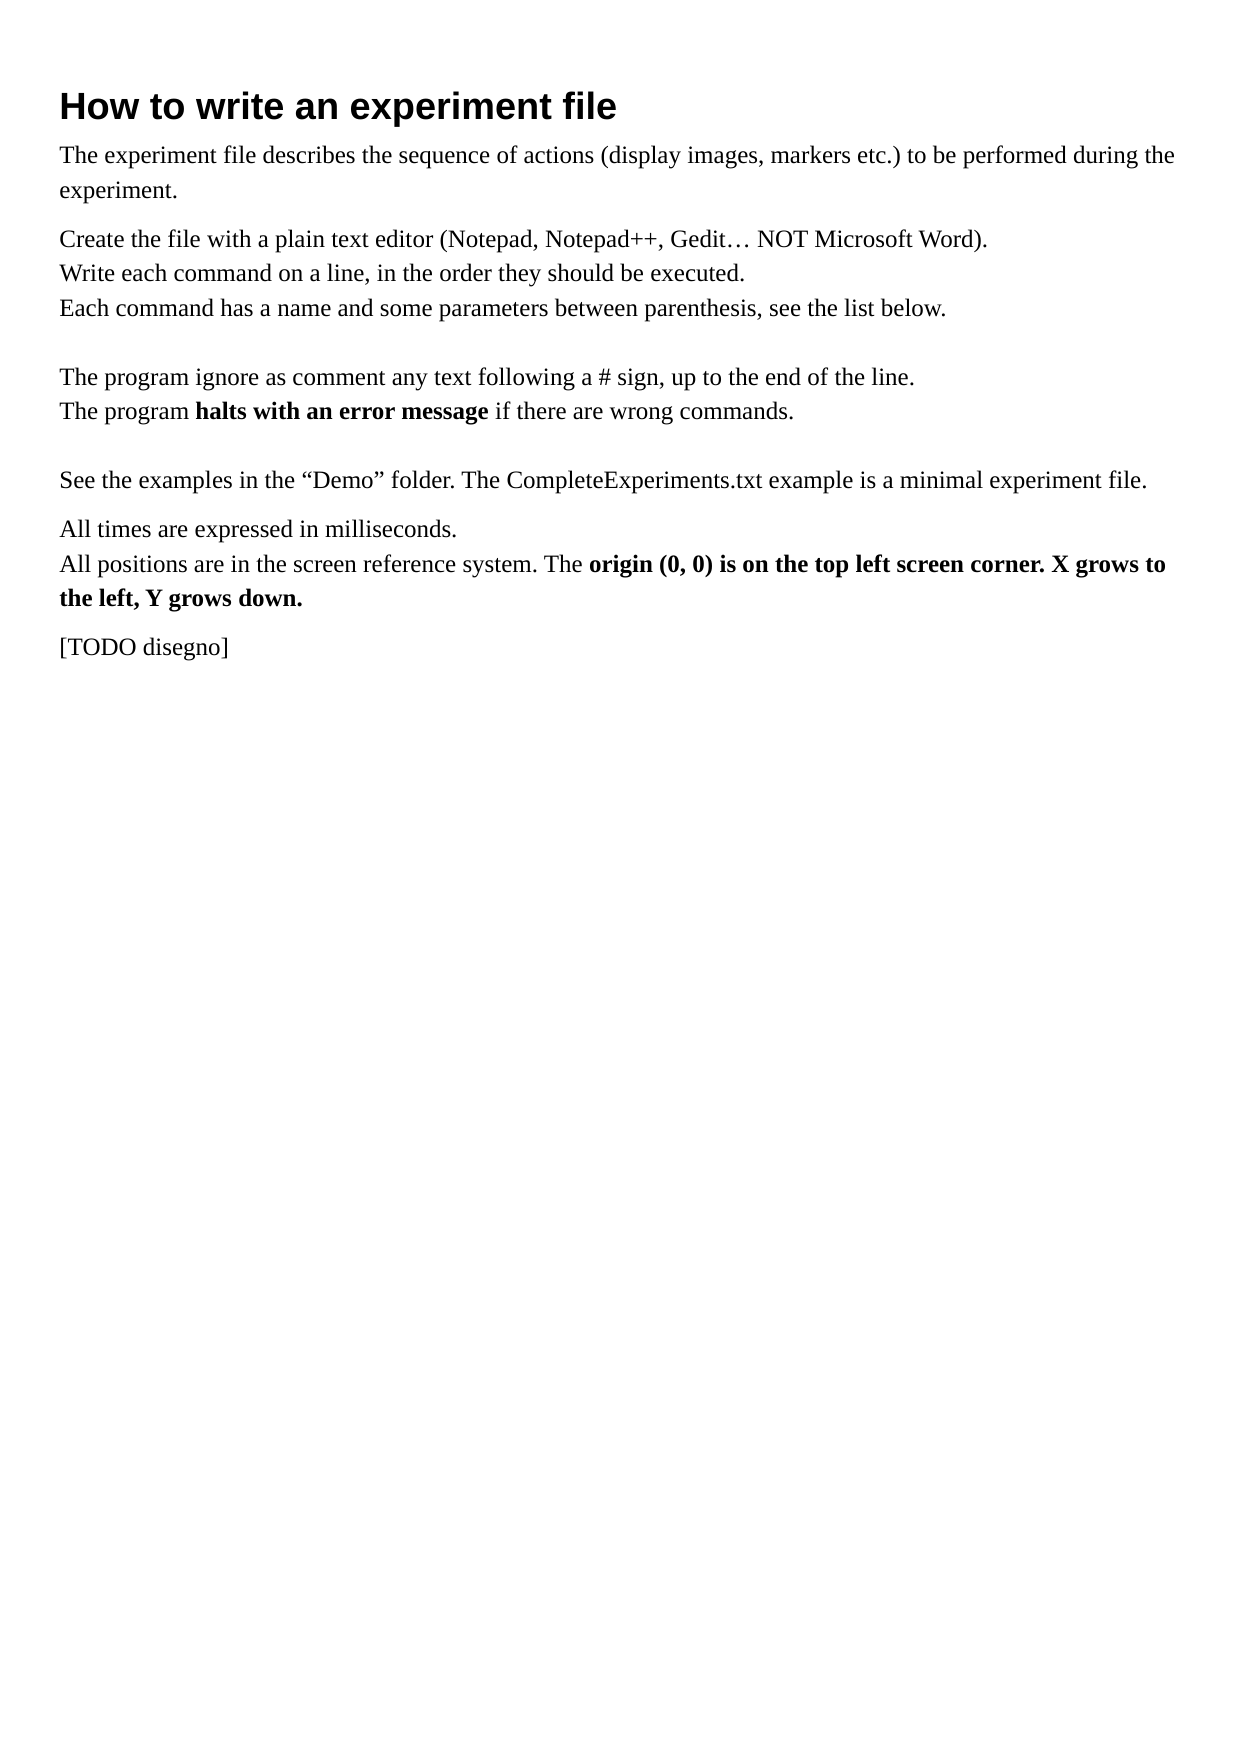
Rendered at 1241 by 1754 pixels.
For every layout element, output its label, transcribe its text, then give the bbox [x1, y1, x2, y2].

subtitle How to write an experiment file [59, 84, 1181, 128]
text All times are expressed in milliseconds. All positions are in the screen reference system. The origin (0, 0) is on the top left screen corner. X grows to the left, Y grows down. [59, 514, 1181, 612]
text [TODO disegno] [59, 632, 1181, 661]
text Create the file with a plain text editor (Notepad, Notepad++, Gedit… NOT Microsoft Word). Write each command on a line, in the order they should be executed. Each command has a name and some parameters between parenthesis, see the list below. The program ignore as comment any text following a # sign, up to the end of the line. The program halts with an error message if there are wrong commands. See the examples in the “Demo” folder. The CompleteExperiments.txt example is a minimal experiment file. [59, 224, 1181, 494]
text The experiment file describes the sequence of actions (display images, markers etc.) to be performed during the experiment. [59, 140, 1181, 203]
